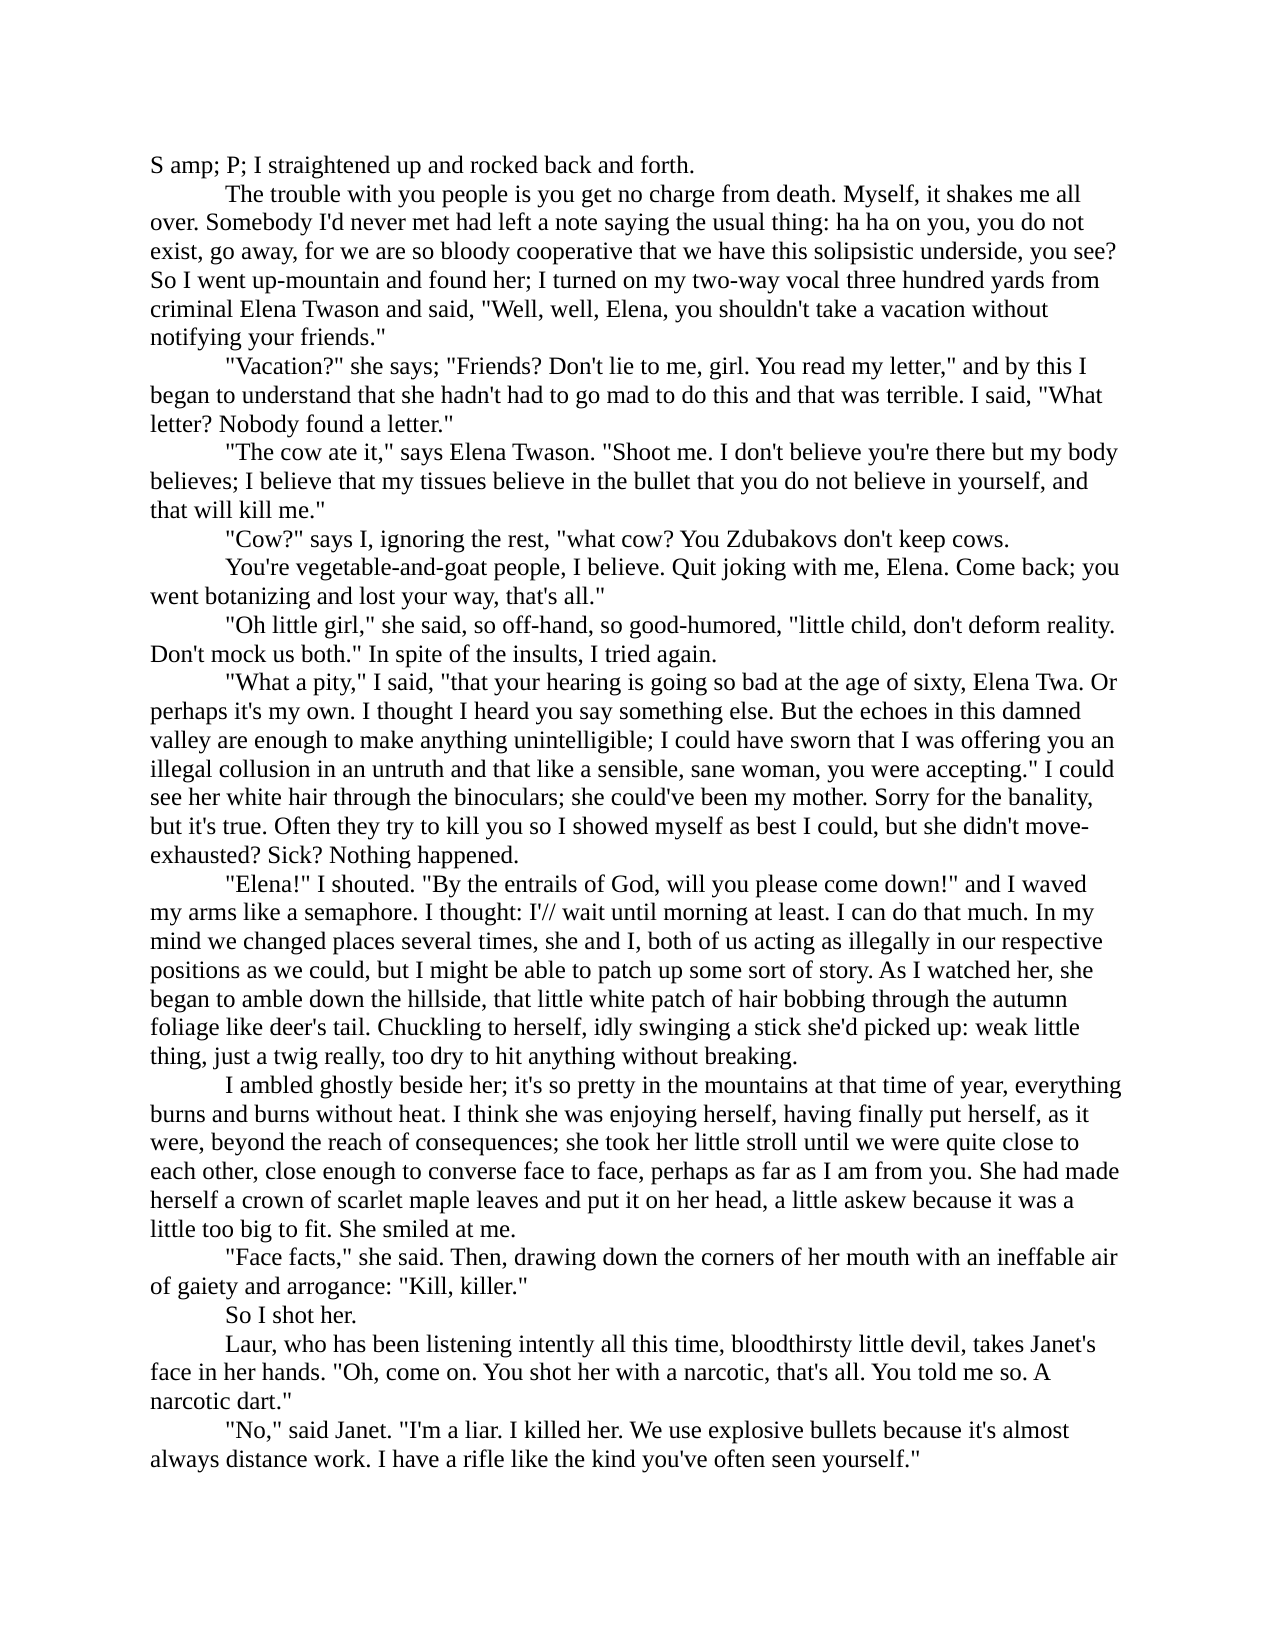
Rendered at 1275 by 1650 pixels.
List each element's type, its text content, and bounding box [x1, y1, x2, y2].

text "What a pity," I said, "that your hearing is going so bad at the age of sixty, Elena Twa. Or perhaps it's my own. I thought I heard you say something else. But the echoes in this damned valley are enough to make anything unintelligible; I could have sworn that I was offering you an illegal collusion in an untruth and that like a sensible, sane woman, you were accepting." I could see her white hair through the binoculars; she could've been my mother. Sorry for the banality, but it's true. Often they try to kill you so I showed myself as best I could, but she didn't move-exhausted? Sick? Nothing happened. [150, 667, 1125, 869]
text "Vacation?" she says; "Friends? Don't lie to me, girl. You read my letter," and by this I began to understand that she hadn't had to go mad to do this and that was terrible. I said, "What letter? Nobody found a letter." [150, 351, 1125, 437]
text "Oh little girl," she said, so off-hand, so good-humored, "little child, don't deform reality. Don't mock us both." In spite of the insults, I tried again. [150, 610, 1125, 667]
text S amp; P; I straightened up and rocked back and forth. [150, 150, 1125, 179]
text "The cow ate it," says Elena Twason. "Shoot me. I don't believe you're there but my body believes; I believe that my tissues believe in the bullet that you do not believe in yourself, and that will kill me." [150, 437, 1125, 524]
text Laur, who has been listening intently all this time, bloodthirsty little devil, takes Janet's face in her hands. "Oh, come on. You shot her with a narcotic, that's all. You told me so. A narcotic dart." [150, 1329, 1125, 1415]
text You're vegetable-and-goat people, I believe. Quit joking with me, Elena. Come back; you went botanizing and lost your way, that's all." [150, 552, 1125, 610]
text "Elena!" I shouted. "By the entrails of God, will you please come down!" and I waved my arms like a semaphore. I thought: I'// wait until morning at least. I can do that much. In my mind we changed places several times, she and I, both of us acting as illegally in our respective positions as we could, but I might be able to patch up some sort of story. As I watched her, she began to amble down the hillside, that little white patch of hair bobbing through the autumn foliage like deer's tail. Chuckling to herself, idly swinging a stick she'd picked up: weak little thing, just a twig really, too dry to hit anything without breaking. [150, 869, 1125, 1070]
text "Cow?" says I, ignoring the rest, "what cow? You Zdubakovs don't keep cows. [150, 524, 1125, 552]
text "Face facts," she said. Then, drawing down the corners of her mouth with an ineffable air of gaiety and arrogance: "Kill, killer." [150, 1242, 1125, 1300]
text "No," said Janet. "I'm a liar. I killed her. We use explosive bullets because it's almost always distance work. I have a rifle like the kind you've often seen yourself." [150, 1415, 1125, 1472]
text The trouble with you people is you get no charge from death. Myself, it shakes me all over. Somebody I'd never met had left a note saying the usual thing: ha ha on you, you do not exist, go away, for we are so bloody cooperative that we have this solipsistic underside, you see? So I went up-mountain and found her; I turned on my two-way vocal three hundred yards from criminal Elena Twason and said, "Well, well, Elena, you shouldn't take a vacation without notifying your friends." [150, 179, 1125, 351]
text So I shot her. [150, 1300, 1125, 1329]
text I ambled ghostly beside her; it's so pretty in the mountains at that time of year, everything burns and burns without heat. I think she was enjoying herself, having finally put herself, as it were, beyond the reach of consequences; she took her little stroll until we were quite close to each other, close enough to converse face to face, perhaps as far as I am from you. She had made herself a crown of scarlet maple leaves and put it on her head, a little askew because it was a little too big to fit. She smiled at me. [150, 1070, 1125, 1242]
